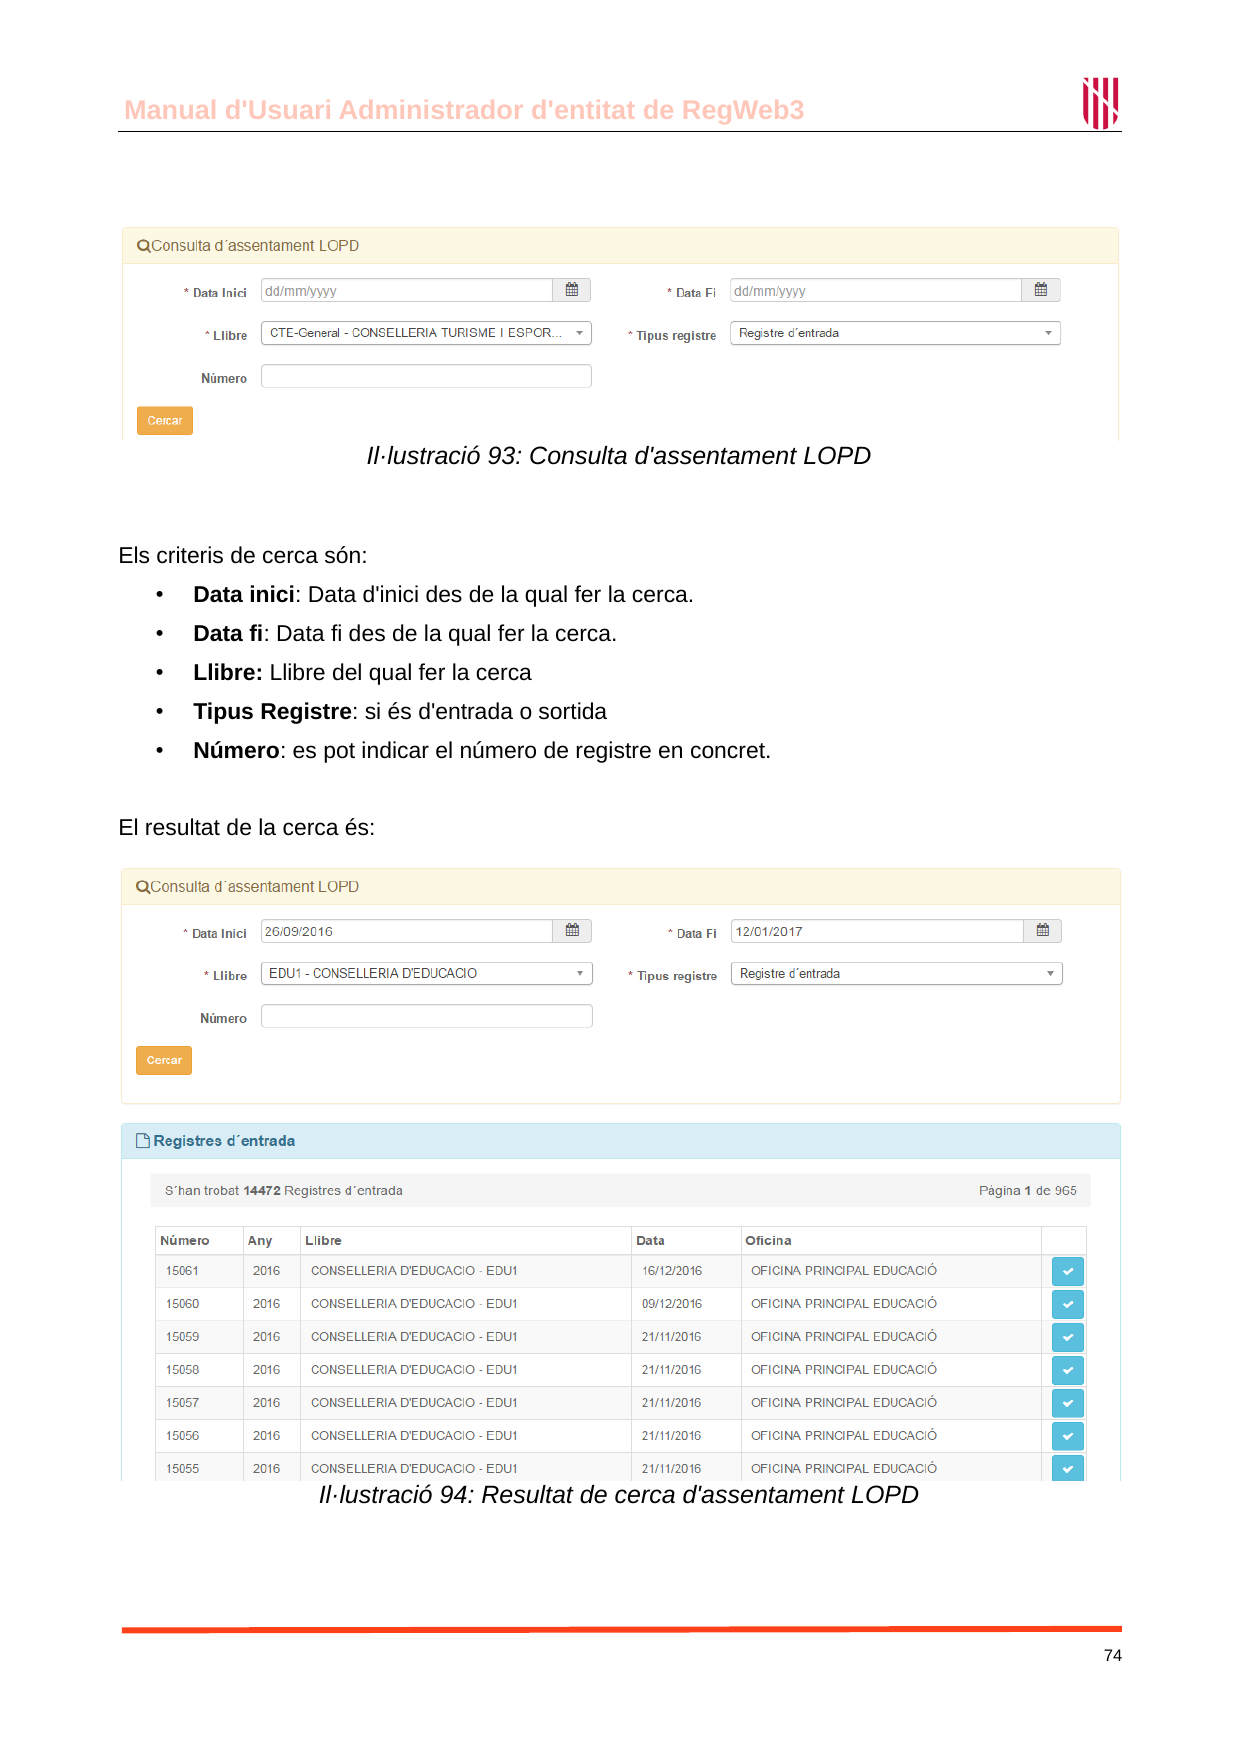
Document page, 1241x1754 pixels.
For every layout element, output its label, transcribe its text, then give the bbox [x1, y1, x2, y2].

text Els criteris de cerca són: [118, 469, 1122, 569]
text Il·lustració 93: Consulta d'assentament LOPD [118, 441, 1122, 469]
text Il·lustració 94: Resultat de cerca d'assentament LOPD [118, 1481, 1122, 1509]
list Tipus Registre: si és d'entrada o sortida [156, 698, 1122, 724]
list Número: es pot indicar el número de registre en concret. [156, 737, 1122, 763]
picture [1080, 76, 1121, 131]
list Llibre: Llibre del qual fer la cerca [156, 659, 1122, 685]
list Data fi: Data fi des de la qual fer la cerca. [156, 620, 1122, 646]
text El resultat de la cerca és: [118, 814, 1122, 841]
list Data inici: Data d'inici des de la qual fer la cerca. [156, 581, 1122, 607]
